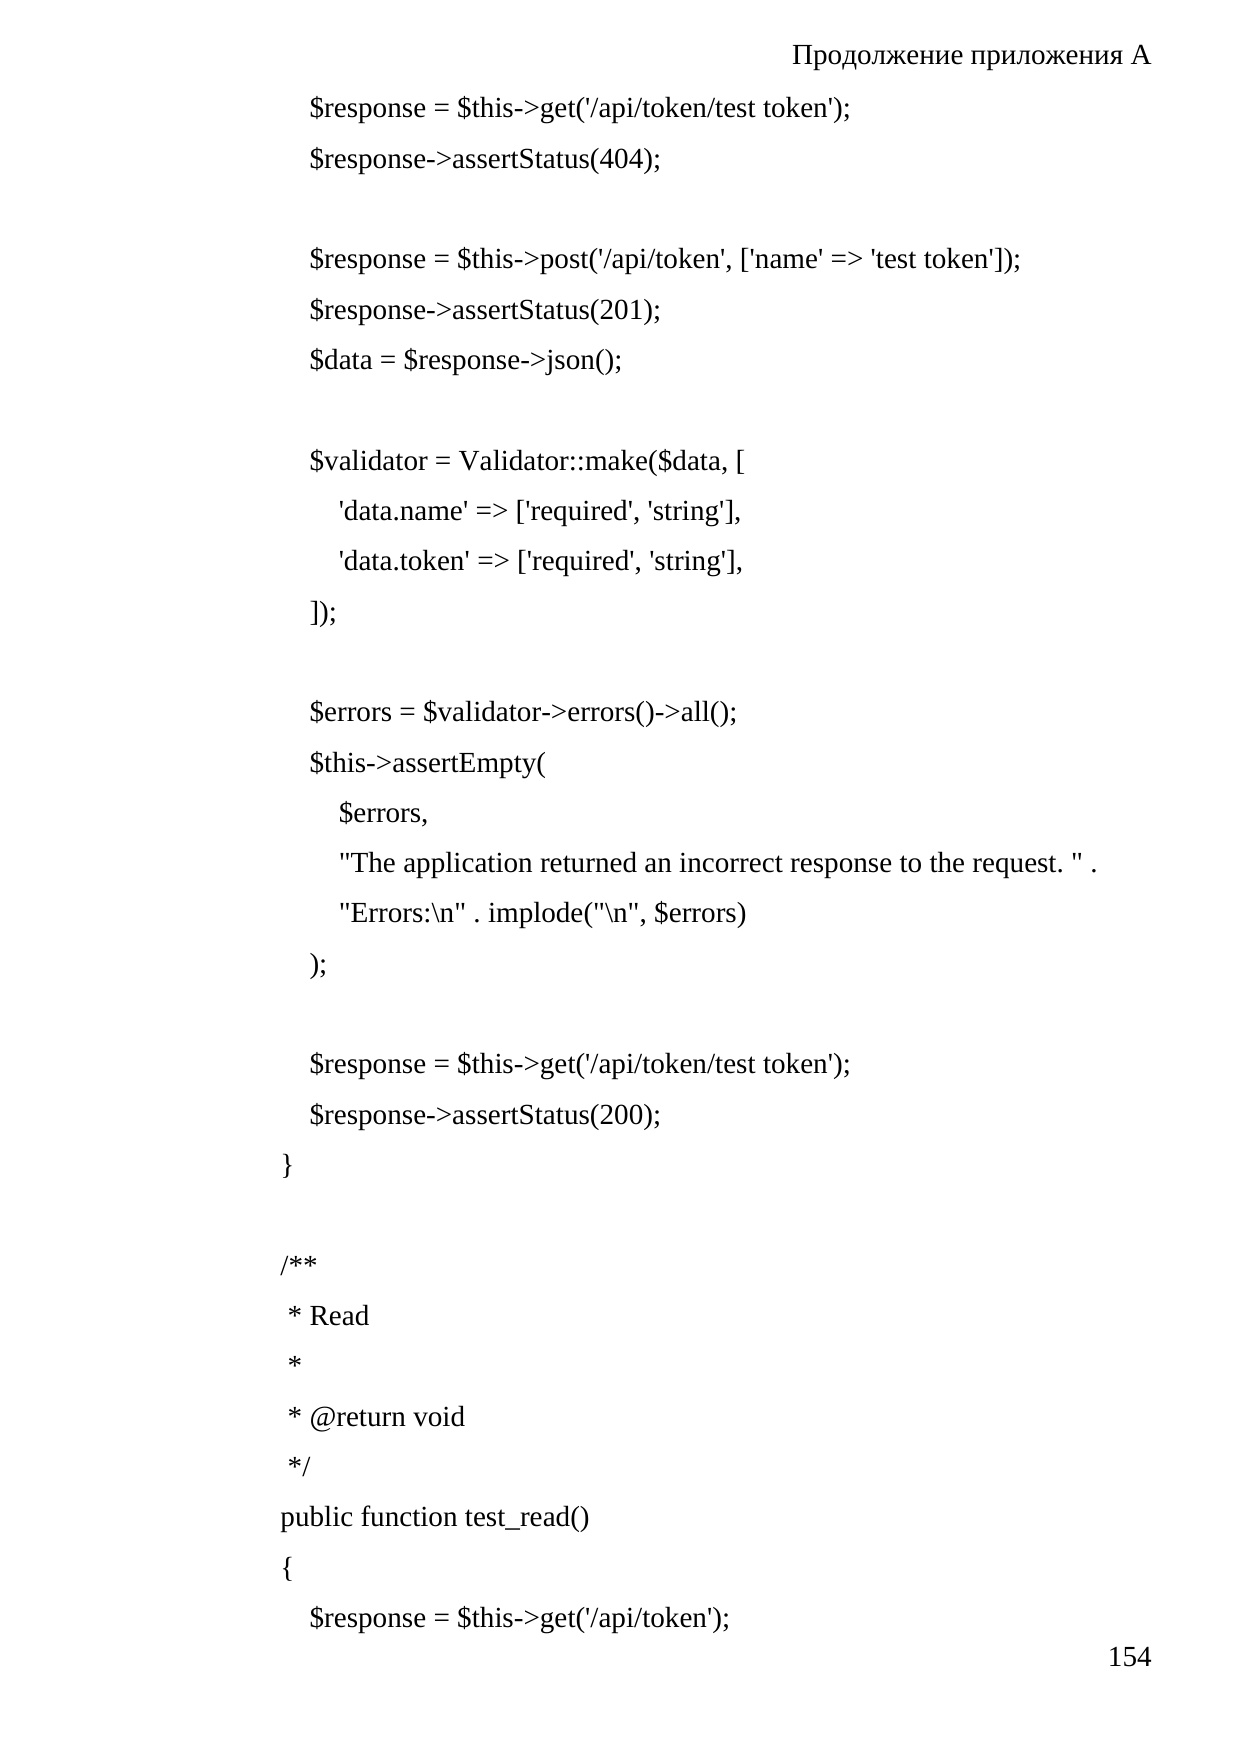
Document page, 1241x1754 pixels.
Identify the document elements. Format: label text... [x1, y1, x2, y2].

text $response->assertStatus(200); [177, 1097, 1152, 1130]
text $errors = $validator->errors()->all(); [177, 694, 1152, 728]
text $response = $this->get('/api/token/test token'); [177, 91, 1152, 124]
text $response->assertStatus(404); [177, 141, 1152, 174]
text } [177, 1147, 1152, 1181]
text $errors, [177, 795, 1152, 828]
text ); [177, 946, 1152, 979]
text $data = $response->json(); [177, 342, 1152, 376]
text /** [177, 1248, 1152, 1281]
text * @return void [177, 1399, 1152, 1432]
text ]); [177, 594, 1152, 627]
text */ [177, 1449, 1152, 1483]
text 'data.name' => ['required', 'string'], [177, 493, 1152, 527]
text $this->assertEmpty( [177, 745, 1152, 778]
text * Read [177, 1298, 1152, 1332]
text "The application returned an incorrect response to the request. " . [177, 845, 1152, 879]
text public function test_read() [177, 1499, 1152, 1533]
text "Errors:\n" . implode("\n", $errors) [177, 896, 1152, 929]
text $response->assertStatus(201); [177, 292, 1152, 325]
text $response = $this->post('/api/token', ['name' => 'test token']); [177, 242, 1152, 275]
text * [177, 1348, 1152, 1382]
text { [177, 1550, 1152, 1583]
text $response = $this->get('/api/token/test token'); [177, 1047, 1152, 1080]
text 'data.token' => ['required', 'string'], [177, 543, 1152, 577]
text $validator = Validator::make($data, [ [177, 443, 1152, 476]
text $response = $this->get('/api/token'); [177, 1600, 1152, 1633]
